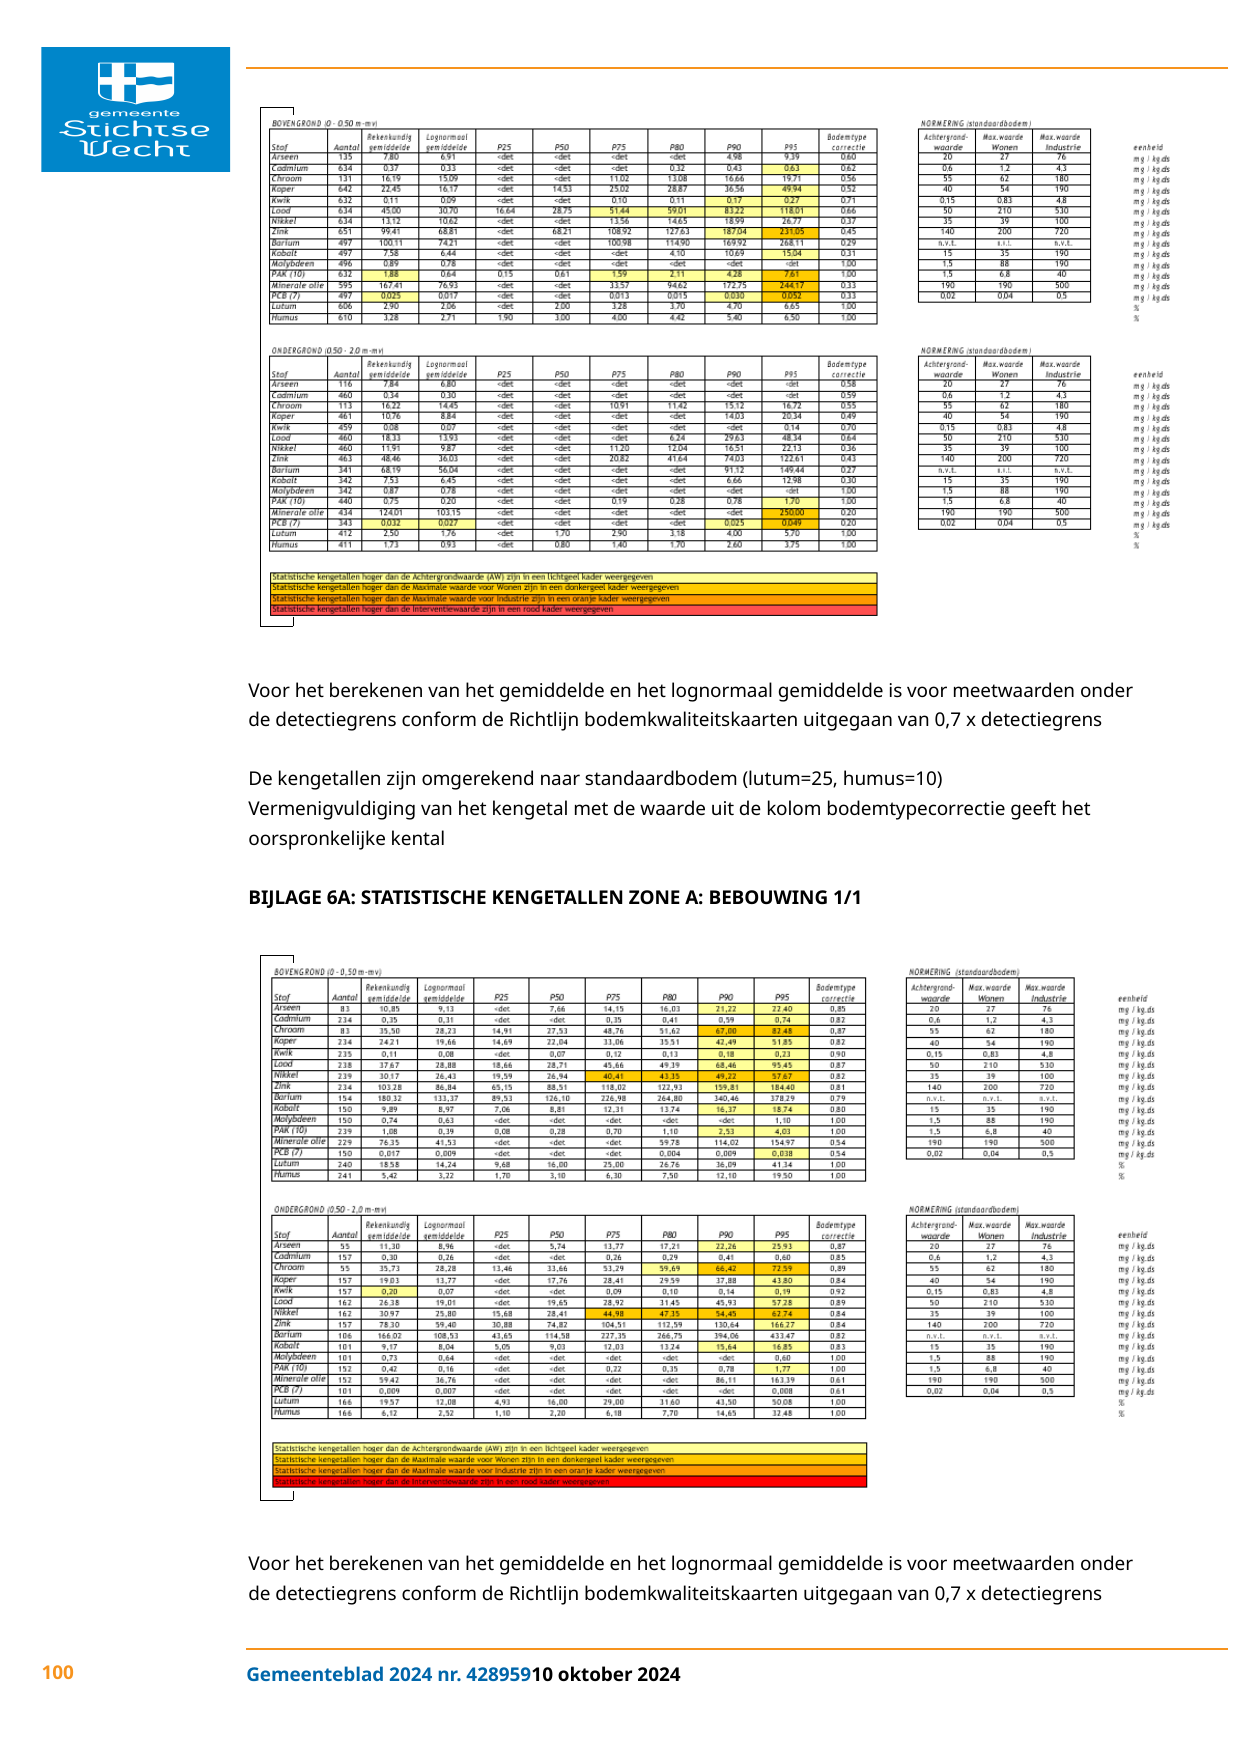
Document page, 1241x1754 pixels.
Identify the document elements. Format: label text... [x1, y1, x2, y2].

picture [268, 963, 1173, 1491]
text BIJLAGE 6A: STATISTISCHE KENGETALLEN ZONE A: BEBOUWING 1/1 [248, 884, 1152, 909]
text Voor het berekenen van het gemiddelde en het lognormaal gemiddelde is voor meetwaarden onder de detectiegrens conform de Richtlijn bodemkwaliteitskaarten uitgegaan van 0,7 x detectiegrens [248, 677, 1152, 732]
picture [99, 63, 135, 101]
picture [268, 115, 1173, 617]
text De kengetallen zijn omgerekend naar standaardbodem (lutum=25, humus=10) [248, 766, 1152, 791]
picture [137, 63, 174, 103]
text Vermenigvuldiging van het kengetal met de waarde uit de kolom bodemtypecorrectie geeft het oorspronkelijke kental [248, 795, 1152, 850]
text Voor het berekenen van het gemiddelde en het lognormaal gemiddelde is voor meetwaarden onder de detectiegrens conform de Richtlijn bodemkwaliteitskaarten uitgegaan van 0,7 x detectiegrens [248, 1551, 1152, 1606]
